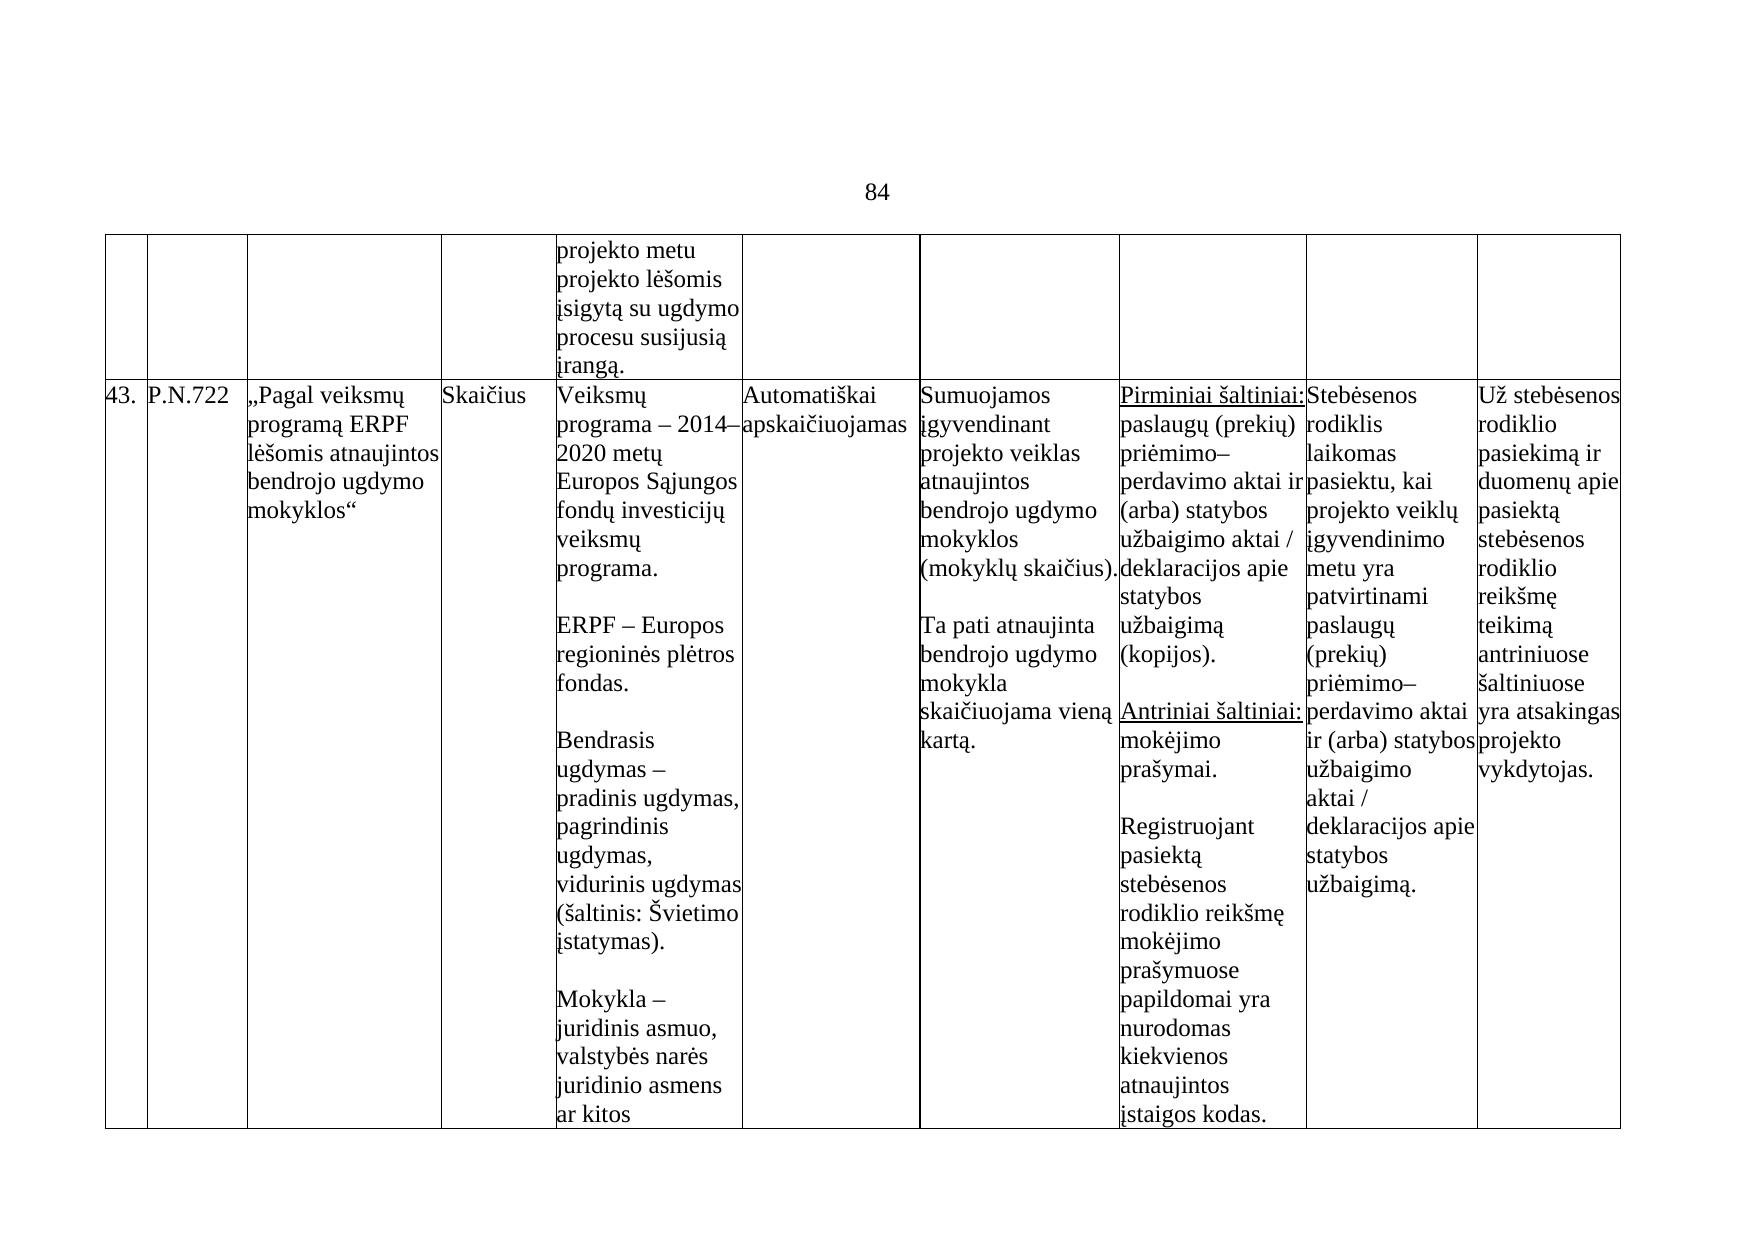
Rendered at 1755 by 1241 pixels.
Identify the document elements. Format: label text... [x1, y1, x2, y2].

table_cell [1120, 235, 1306, 379]
table_cell „Pagal veiksmų programą ERPF lėšomis atnaujintos bendrojo ugdymo mokyklos“ [248, 380, 441, 1128]
table_cell projekto metu projekto lėšomis įsigytą su ugdymo procesu susijusią įrangą. [557, 235, 742, 379]
table_cell Už stebėsenos rodiklio pasiekimą ir duomenų apie pasiektą stebėsenos rodiklio reikšmę teikimą antriniuose šaltiniuose yra atsakingas projekto vykdytojas. [1478, 380, 1620, 1128]
table_cell Stebėsenos rodiklis laikomas pasiektu, kai projekto veiklų įgyvendinimo metu yra patvirtinami paslaugų (prekių) priėmimo–perdavimo aktai ir (arba) statybos užbaigimo aktai / deklaracijos apie statybos užbaigimą. [1307, 380, 1477, 1128]
table_cell Automatiškai apskaičiuojamas [743, 380, 919, 1128]
table_cell [921, 235, 1119, 379]
table_cell [743, 235, 919, 379]
table_cell 43. [106, 380, 147, 1128]
table_cell [106, 235, 147, 379]
table_cell Skaičius [442, 380, 556, 1128]
table_cell Pirminiai šaltiniai: paslaugų (prekių) priėmimo–perdavimo aktai ir (arba) statybos užbaigimo aktai / deklaracijos apie statybos užbaigimą (kopijos). Antriniai šaltiniai: mokėjimo prašymai. Registruojant pasiektą stebėsenos rodiklio reikšmę mokėjimo prašymuose papildomai yra nurodomas kiekvienos atnaujintos įstaigos kodas. [1120, 380, 1306, 1128]
table_cell [148, 235, 247, 379]
table_cell Sumuojamos įgyvendinant projekto veiklas atnaujintos bendrojo ugdymo mokyklos (mokyklų skaičius). Ta pati atnaujinta bendrojo ugdymo mokykla skaičiuojama vieną kartą. [921, 380, 1119, 1128]
table_cell [442, 235, 556, 379]
table_cell Veiksmų programa – 2014–2020 metų Europos Sąjungos fondų investicijų veiksmų programa. ERPF – Europos regioninės plėtros fondas. Bendrasis ugdymas – pradinis ugdymas, pagrindinis ugdymas, vidurinis ugdymas (šaltinis: Švietimo įstatymas). Mokykla – juridinis asmuo, valstybės narės juridinio asmens ar kitos [557, 380, 742, 1128]
table_cell P.N.722 [148, 380, 247, 1128]
table_cell [1478, 235, 1620, 379]
table_cell [1307, 235, 1477, 379]
table_cell [248, 235, 441, 379]
